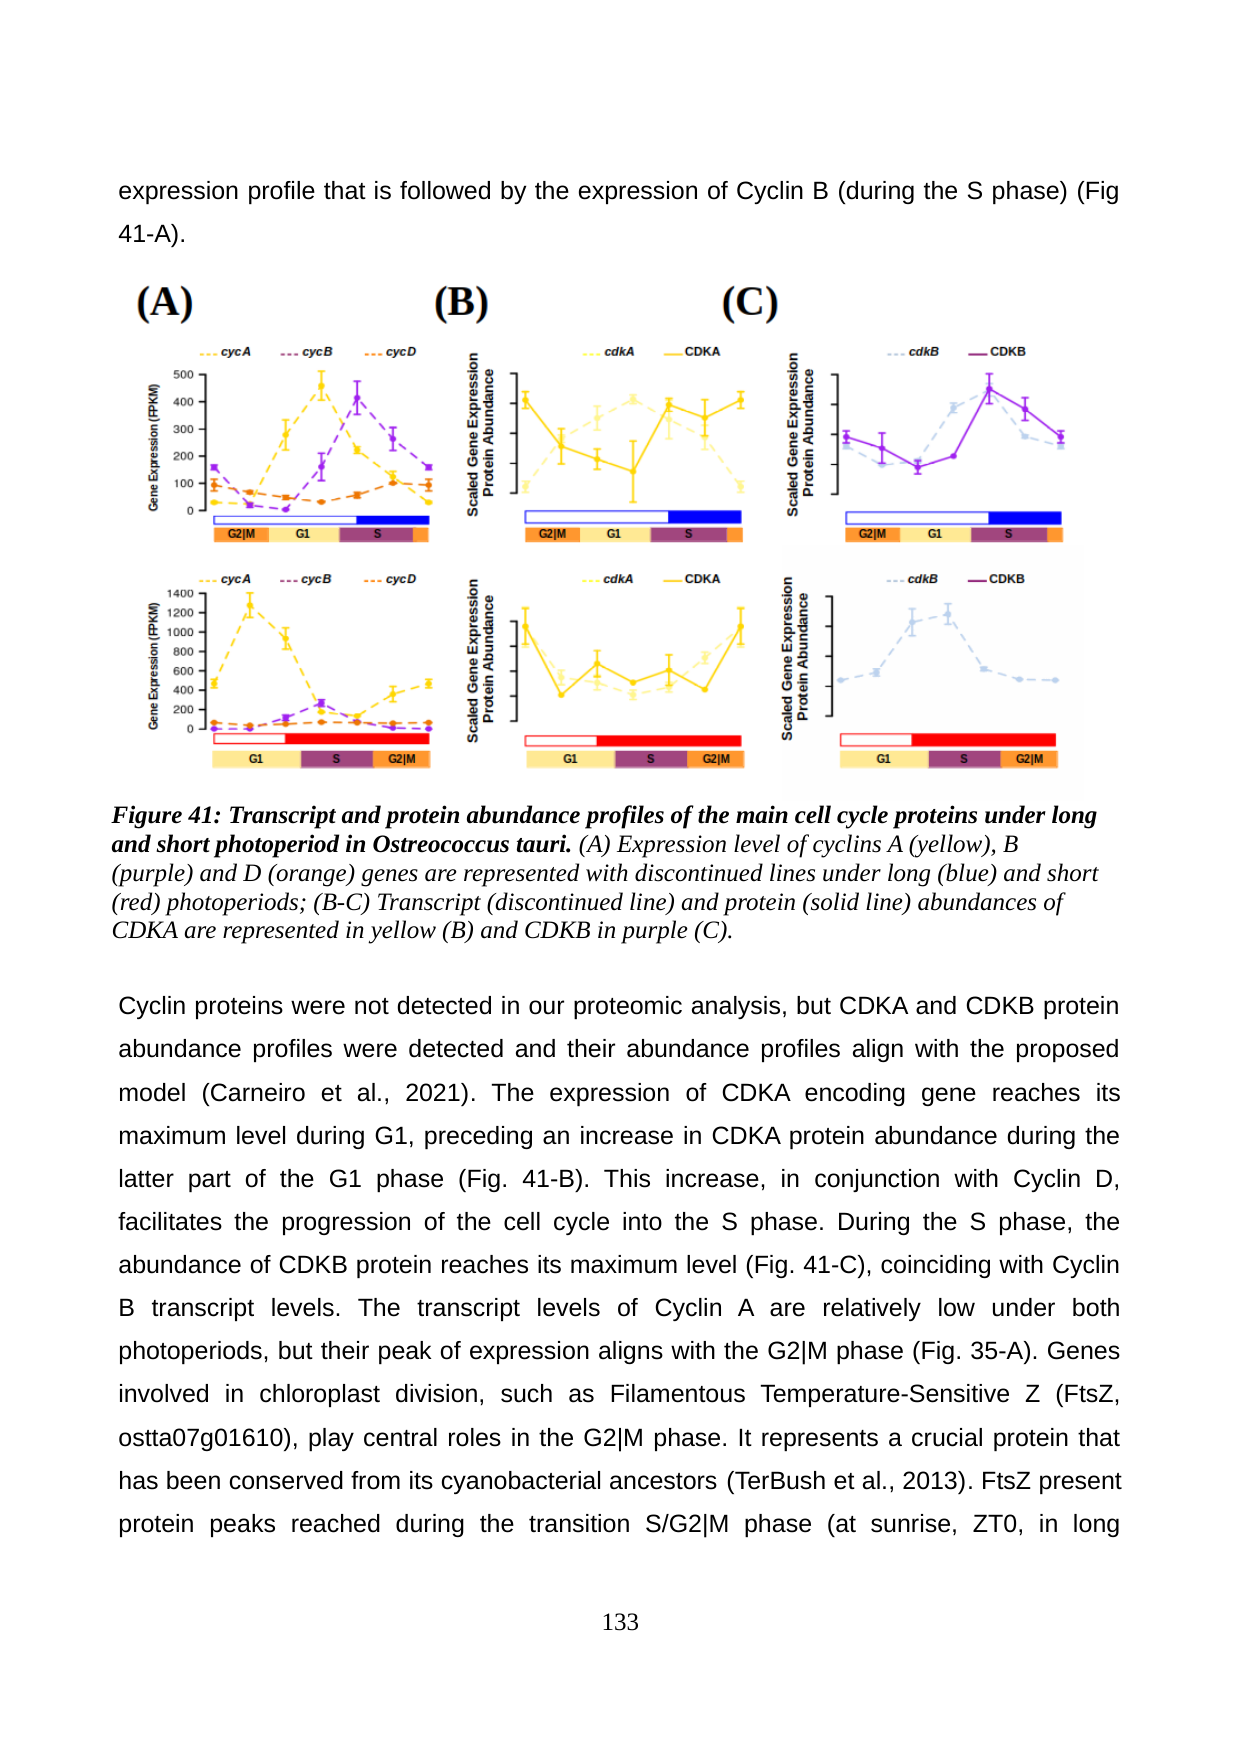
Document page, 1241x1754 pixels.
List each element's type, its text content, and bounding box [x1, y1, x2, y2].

text Figure 41: Transcript and protein abundance profiles of the main cell cycle proteins under long and short photoperiod in Ostreococcus tauri. (A) Expression level of cyclins A (yellow), B (purple) and D (orange) genes are represented with discontinued lines under long (blue) and short (red) photoperiods; (B-C) Transcript (discontinued line) and protein (solid line) abundances of CDKA are represented in yellow (B) and CDKB in purple (C). [111, 801, 1100, 944]
picture [123, 273, 1084, 801]
text expression profile that is followed by the expression of Cyclin B (during the S phase) (Fig 41-A). [118, 176, 1122, 248]
text Cyclin proteins were not detected in our proteomic analysis, but CDKA and CDKB protein abundance profiles were detected and their abundance profiles align with the proposed model (Carneiro et al., 2021)⁠. The expression of CDKA encoding gene reaches its maximum level during G1, preceding an increase in CDKA protein abundance during the latter part of the G1 phase (Fig. 41-B). This increase, in conjunction with Cyclin D, facilitates the progression of the cell cycle into the S phase. During the S phase, the abundance of CDKB protein reaches its maximum level (Fig. 41-C), coinciding with Cyclin B transcript levels. The transcript levels of Cyclin A are relatively low under both photoperiods, but their peak of expression aligns with the G2|M phase (Fig. 35-A). Genes involved in chloroplast division, such as Filamentous Temperature-Sensitive Z (FtsZ, ostta07g01610), play central roles in the G2|M phase. It represents a crucial protein that has been conserved from its cyanobacterial ancestors (TerBush et al., 2013)⁠. FtsZ present protein peaks reached during the transition S/G2|M phase (at sunrise, ZT0, in long [111, 368, 1122, 1538]
